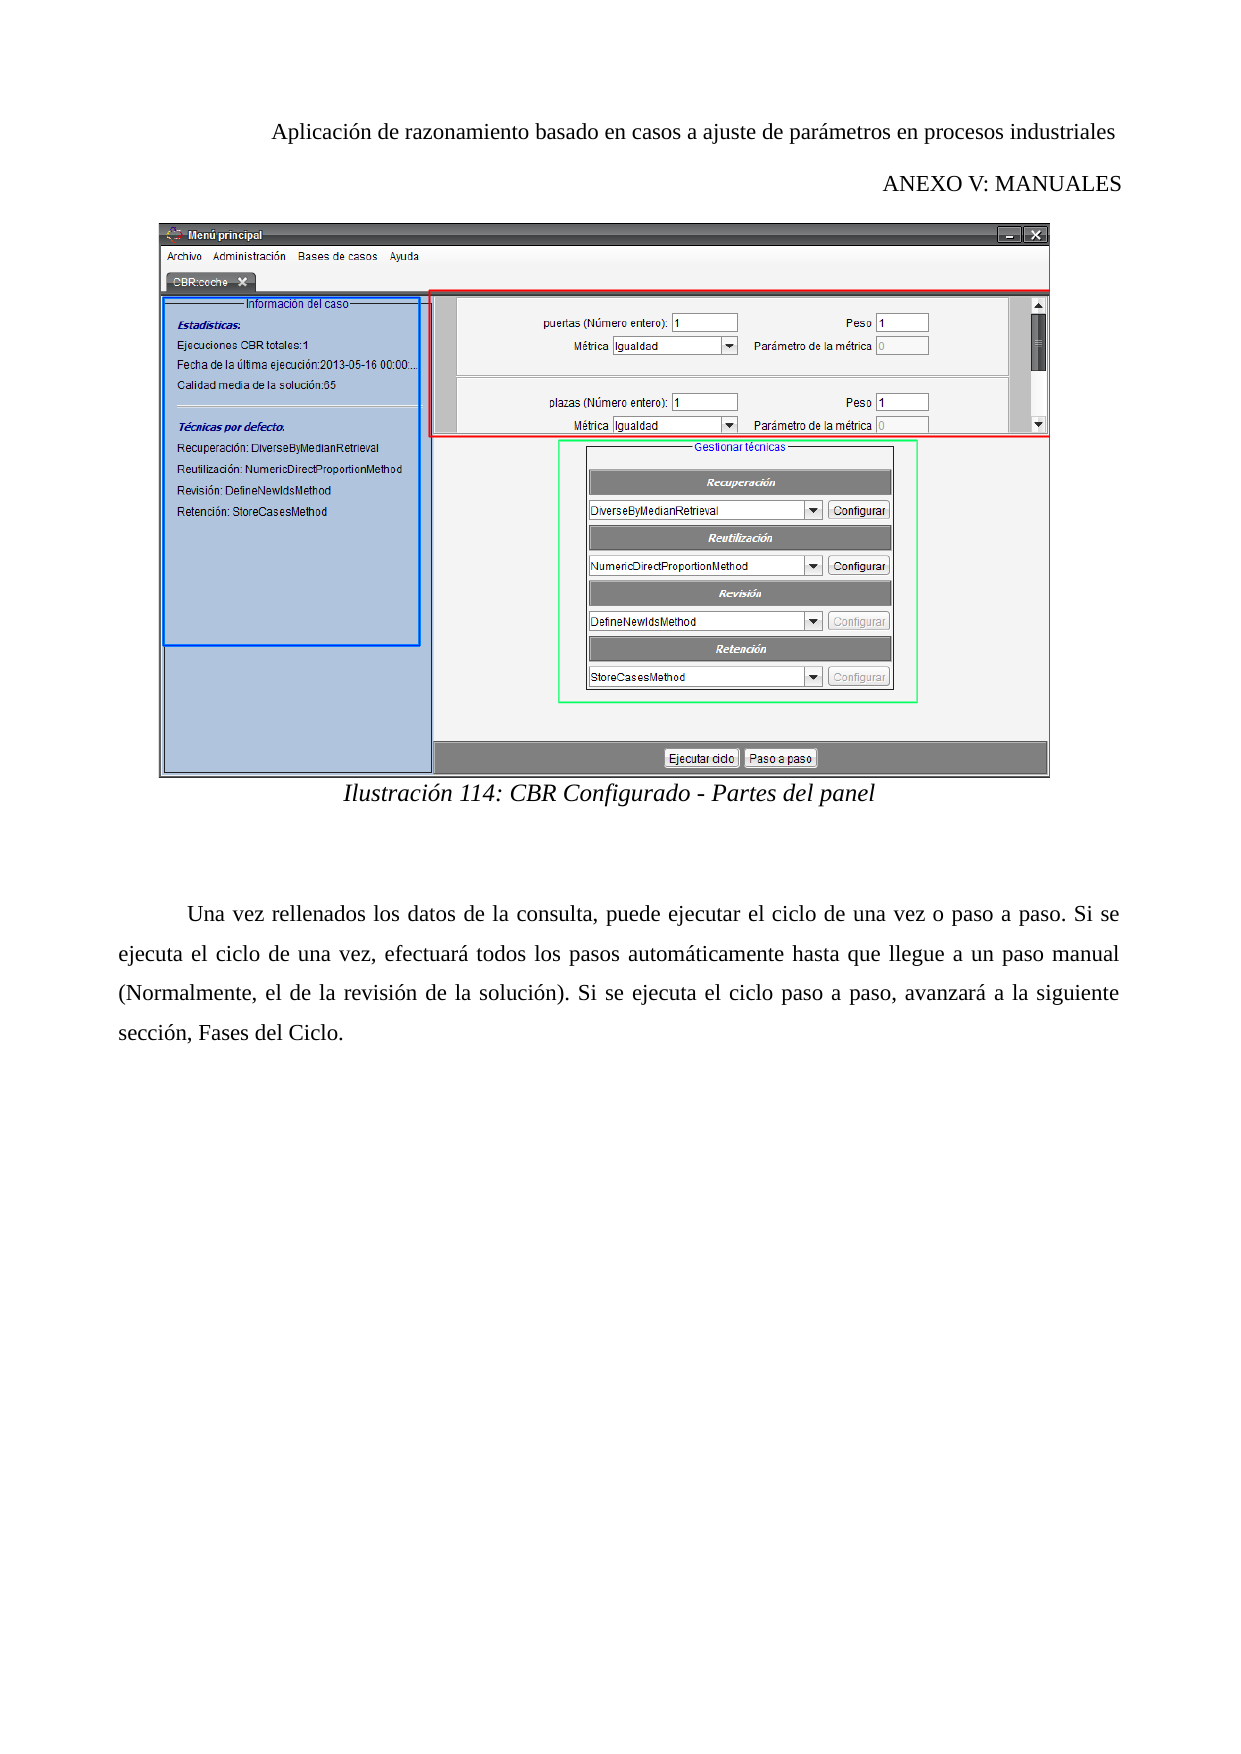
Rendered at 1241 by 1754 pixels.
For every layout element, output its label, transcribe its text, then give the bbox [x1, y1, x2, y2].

text Ilustración 114: CBR Configurado - Partes del panel [126, 224, 1095, 806]
text Una vez rellenados los datos de la consulta, puede ejecutar el ciclo de una vez o paso a paso. Si se ejecuta el ciclo de una vez, efectuará todos los pasos automáticamente hasta que llegue a un paso manual (Normalmente, el de la revisión de la solución). Si se ejecuta el ciclo paso a paso, avanzará a la siguiente sección, Fases del Ciclo. [118, 900, 1122, 1045]
